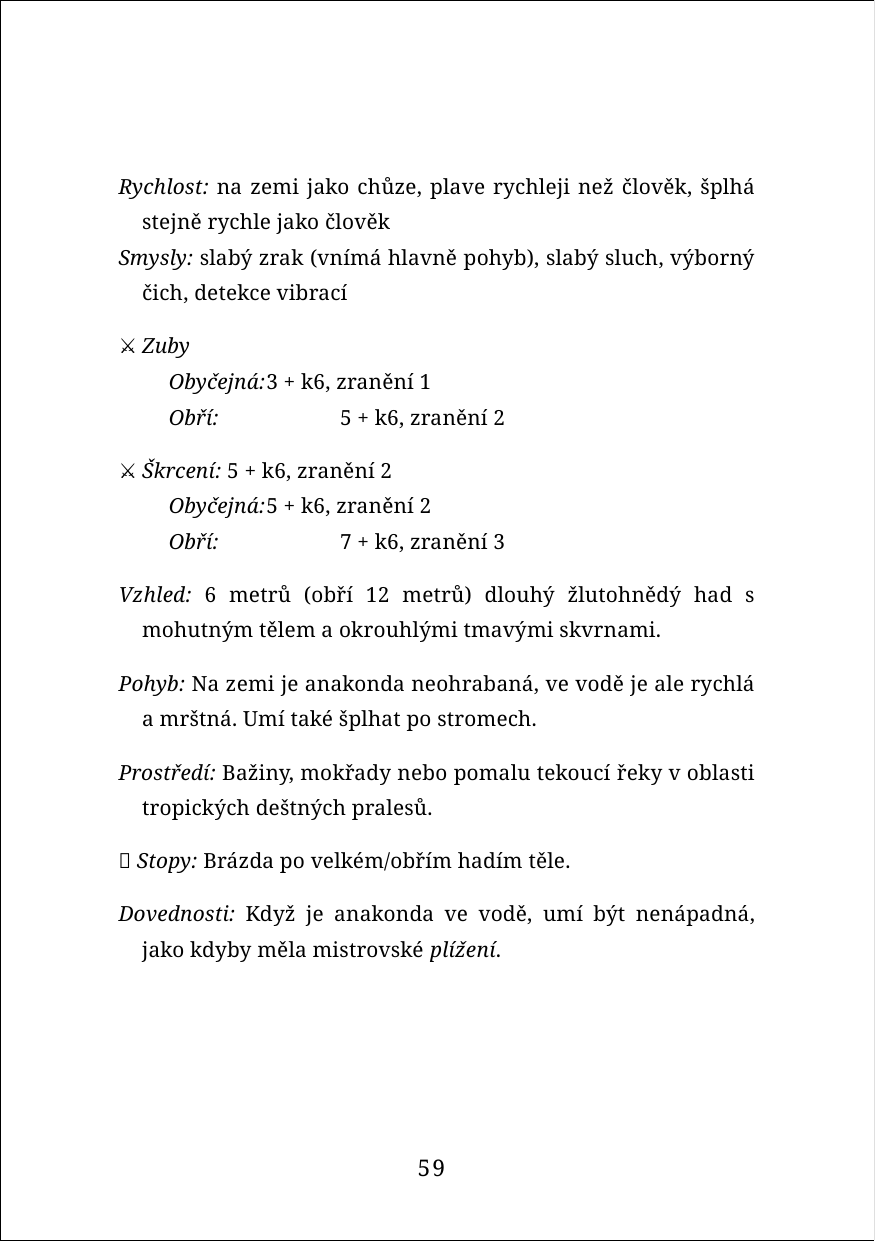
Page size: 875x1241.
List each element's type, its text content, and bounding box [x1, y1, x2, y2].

text Obří: 5 + k6, zranění 2 [168, 403, 756, 431]
text Obyčejná: 5 + k6, zranění 2 [168, 491, 756, 520]
text Pohyb: Na zemi je anakonda neohrabaná, ve vodě je ale rychlá a mrštná. Umí také šplhat po stromech. [118, 669, 756, 733]
text Prostředí: Bažiny, mokřady nebo pomalu tekoucí řeky v oblasti tropických deštných pralesů. [118, 758, 756, 822]
text Vzhled: 6 metrů (obří 12 metrů) dlouhý žlutohnědý had s mohutným tělem a okrouhlými tmavými skvrnami. [118, 580, 756, 644]
text Obří: 7 + k6, zranění 3 [168, 527, 756, 555]
text 👣 Stopy: Brázda po velkém/obřím hadím těle. [118, 846, 756, 875]
text ⚔ Škrcení: 5 + k6, zranění 2 [118, 456, 756, 484]
text Rychlost: na zemi jako chůze, plave rychleji než člověk, šplhá stejně rychle jako člověk [118, 172, 756, 236]
text ⚔ Zuby [118, 332, 756, 360]
text Obyčejná: 3 + k6, zranění 1 [168, 367, 756, 396]
text Smysly: slabý zrak (vnímá hlavně pohyb), slabý sluch, výborný čich, detekce vibrací [118, 243, 756, 307]
text Dovednosti: Když je anakonda ve vodě, umí být nenápadná, jako kdyby měla mistrovské plížení. [118, 899, 756, 963]
